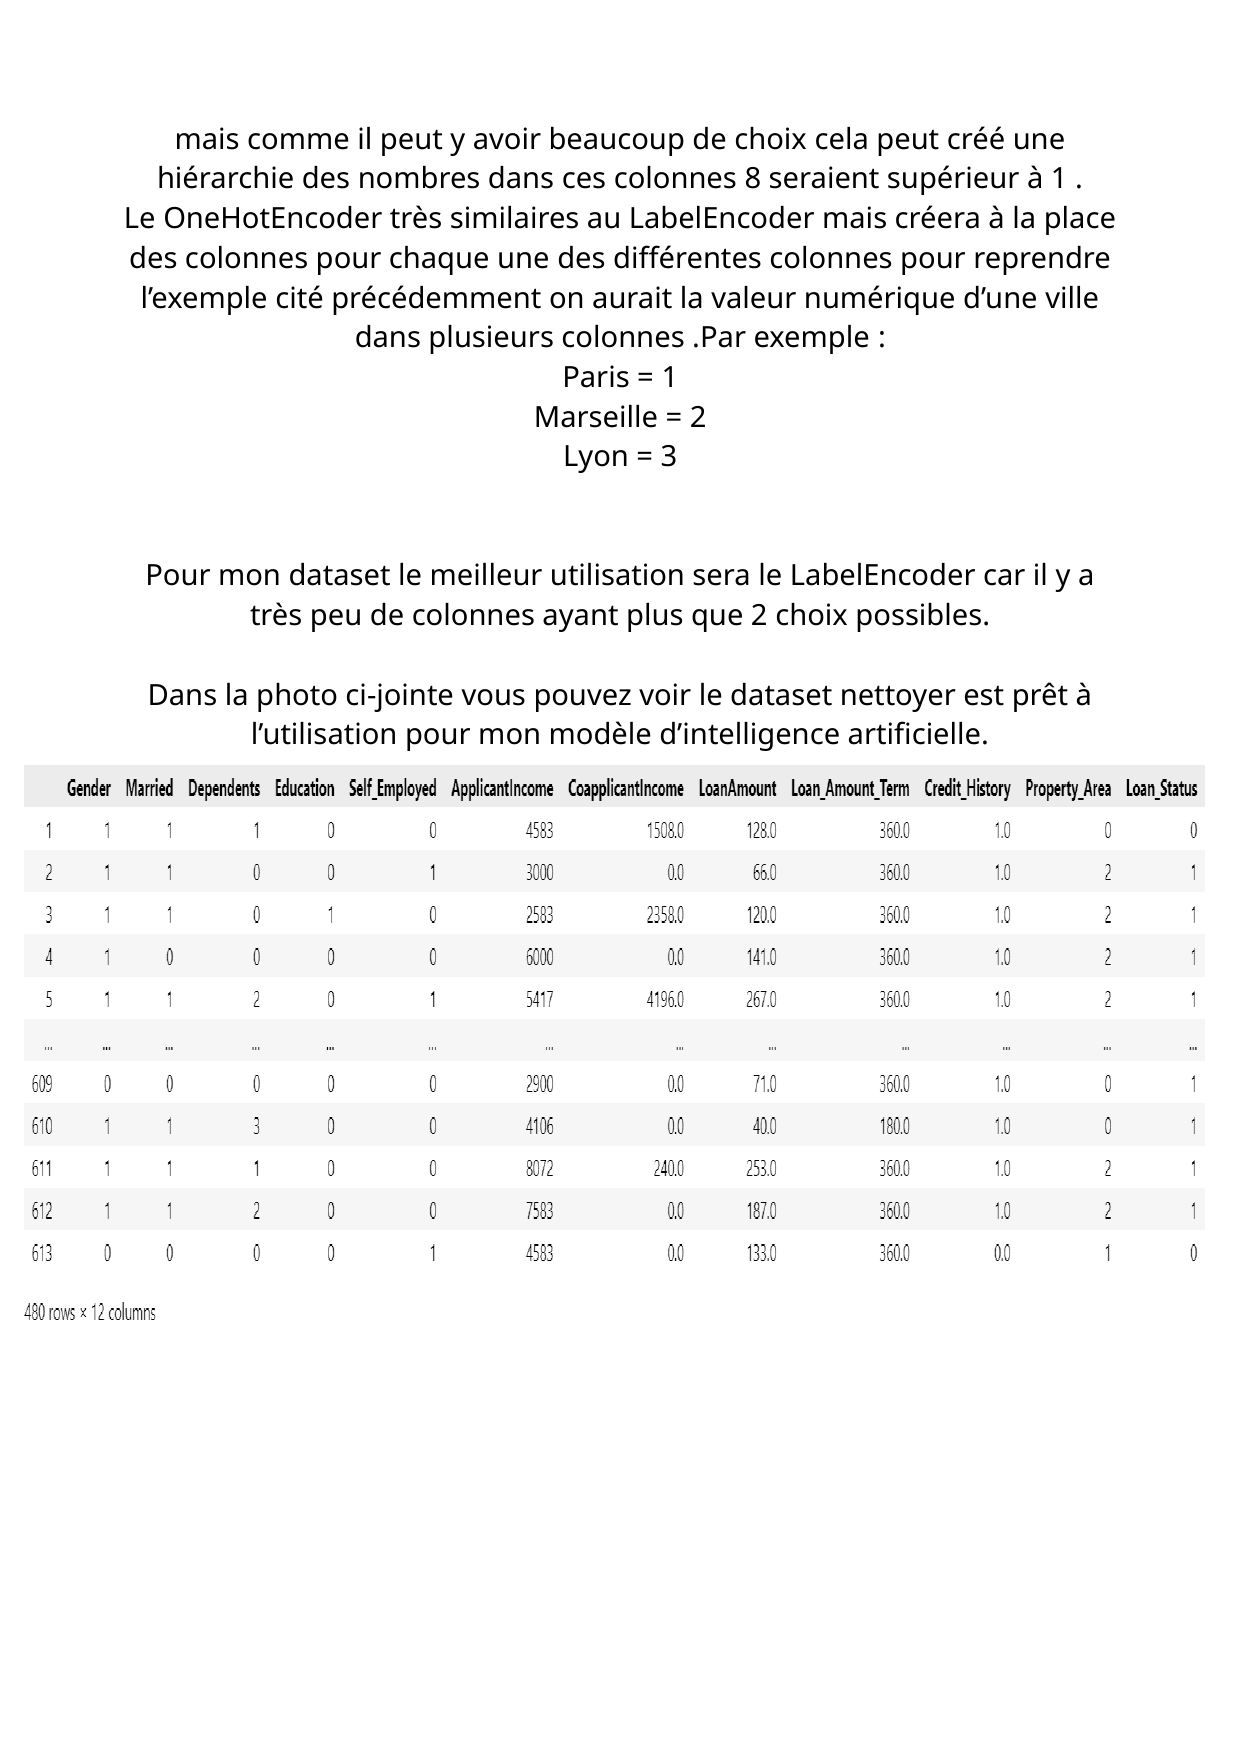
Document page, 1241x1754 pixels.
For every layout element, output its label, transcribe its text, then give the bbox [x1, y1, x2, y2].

text Pour mon dataset le meilleur utilisation sera le LabelEncoder car il y a très peu de colonnes ayant plus que 2 choix possibles. [118, 555, 1122, 634]
text Le OneHotEncoder très similaires au LabelEncoder mais créera à la place des colonnes pour chaque une des différentes colonnes pour reprendre l’exemple cité précédemment on aurait la valeur numérique d’une ville dans plusieurs colonnes .Par exemple : [118, 197, 1122, 356]
picture [13, 758, 1214, 1355]
text mais comme il peut y avoir beaucoup de choix cela peut créé une hiérarchie des nombres dans ces colonnes 8 seraient supérieur à 1 . [118, 118, 1122, 197]
text Lyon = 3 [118, 436, 1122, 475]
text Dans la photo ci-jointe vous pouvez voir le dataset nettoyer est prêt à l’utilisation pour mon modèle d’intelligence artificielle. [118, 674, 1122, 753]
text Paris = 1 [118, 356, 1122, 396]
text Marseille = 2 [118, 396, 1122, 436]
